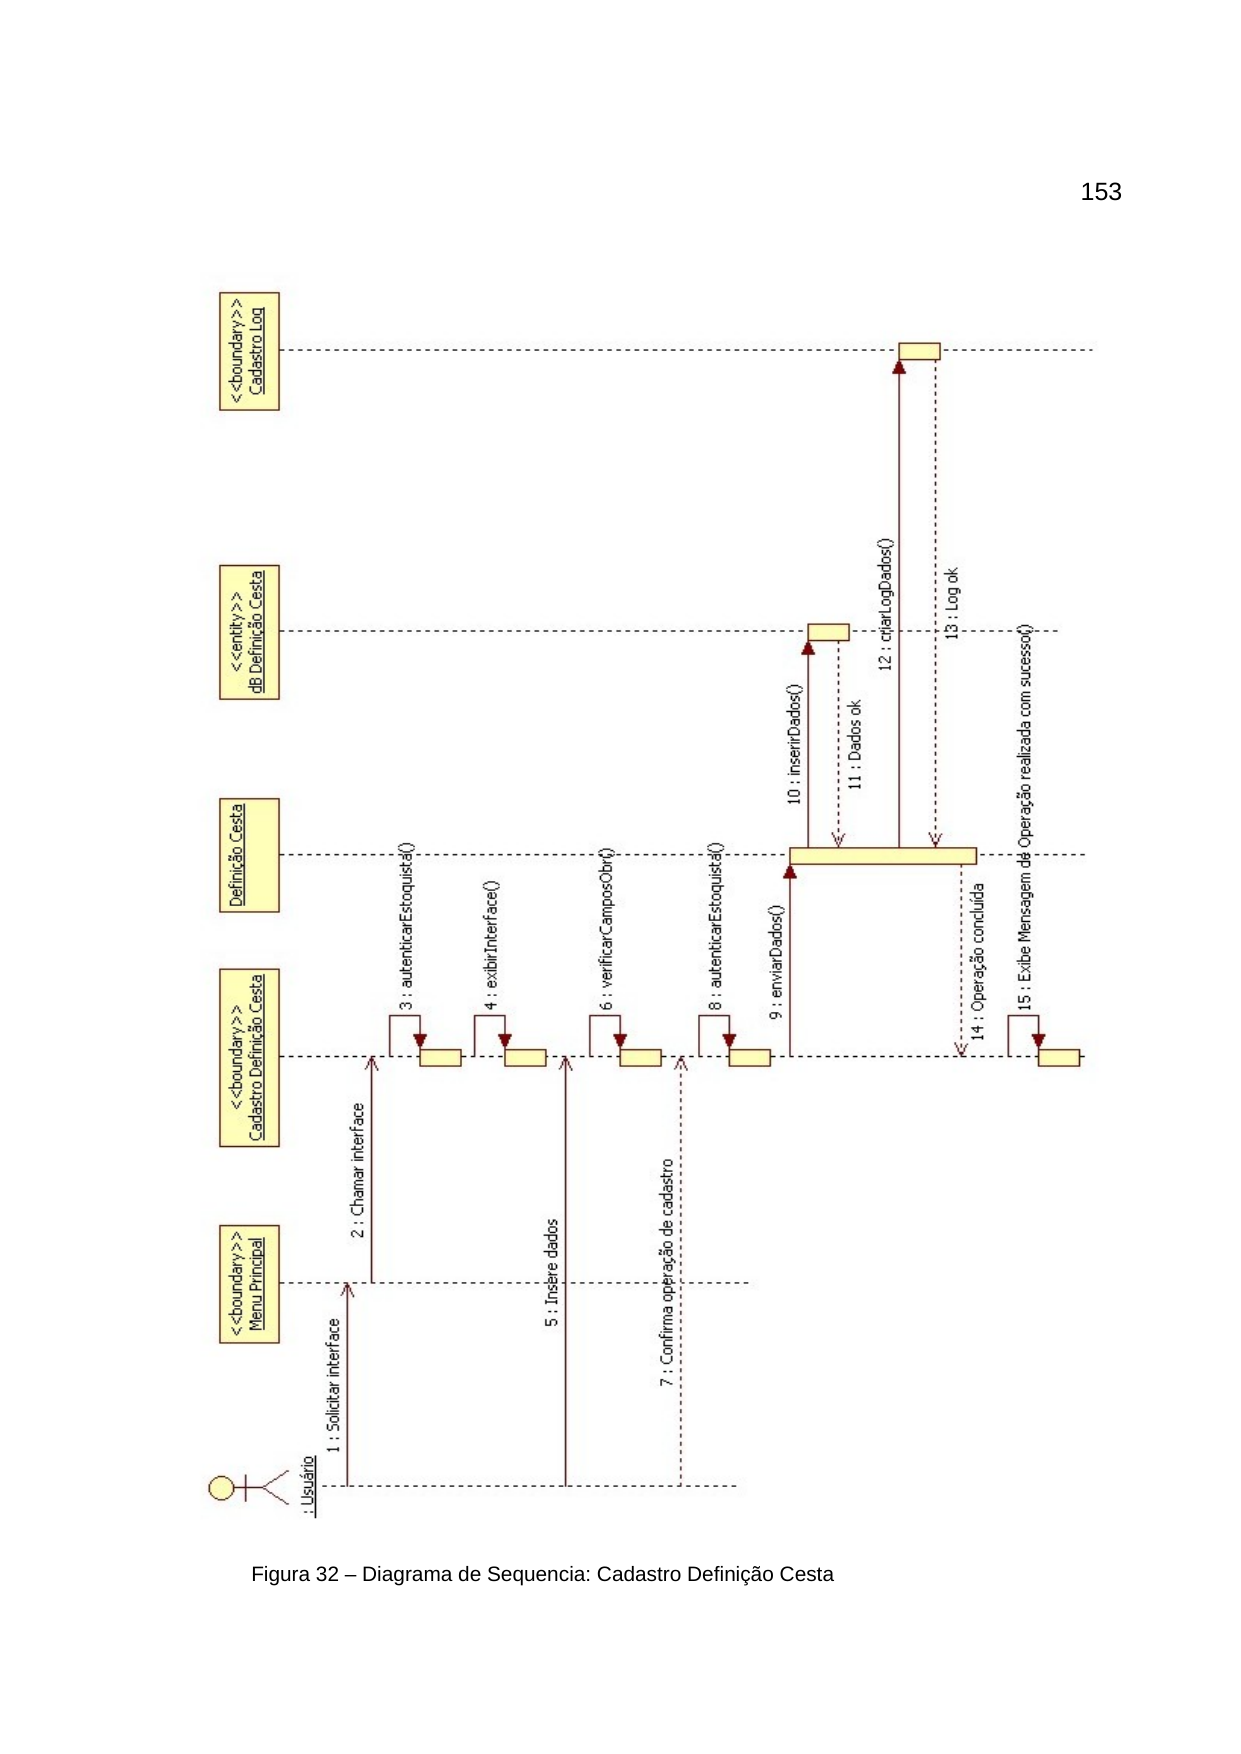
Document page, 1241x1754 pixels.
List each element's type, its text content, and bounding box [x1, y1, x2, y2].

picture [177, 265, 1123, 1562]
text Figura 32 – Diagrama de Sequencia: Cadastro Definição Cesta [177, 1562, 1122, 1585]
